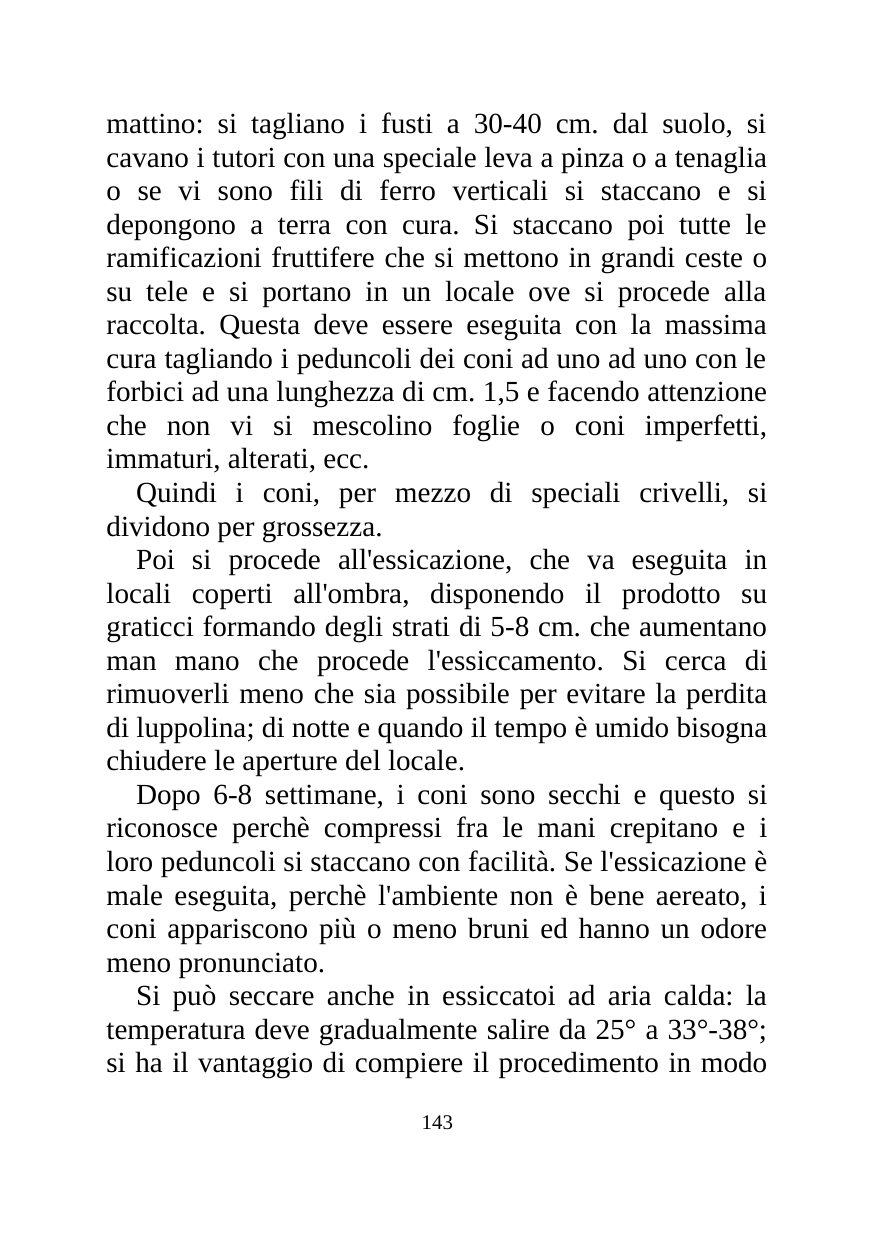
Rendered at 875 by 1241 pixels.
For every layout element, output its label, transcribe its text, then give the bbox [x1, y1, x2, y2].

text Quindi i coni, per mezzo di speciali crivelli, si dividono per grossezza. [106, 475, 768, 542]
text Poi si procede all'essicazione, che va eseguita in locali coperti all'ombra, disponendo il prodotto su graticci formando degli strati di 5-8 cm. che aumentano man mano che procede l'essiccamento. Si cerca di rimuoverli meno che sia possibile per evitare la perdita di luppolina; di notte e quando il tempo è umido bisogna chiudere le aperture del locale. [106, 542, 768, 777]
text mattino: si tagliano i fusti a 30-40 cm. dal suolo, si cavano i tutori con una speciale leva a pinza o a tenaglia o se vi sono fili di ferro verticali si staccano e si depongono a terra con cura. Si staccano poi tutte le ramificazioni fruttifere che si mettono in grandi ceste o su tele e si portano in un locale ove si procede alla raccolta. Questa deve essere eseguita con la massima cura tagliando i peduncoli dei coni ad uno ad uno con le forbici ad una lunghezza di cm. 1,5 e facendo attenzione che non vi si mescolino foglie o coni imperfetti, immaturi, alterati, ecc. [106, 106, 768, 475]
text Dopo 6-8 settimane, i coni sono secchi e questo si riconosce perchè compressi fra le mani crepitano e i loro peduncoli si staccano con facilità. Se l'essicazione è male eseguita, perchè l'ambiente non è bene aereato, i coni appariscono più o meno bruni ed hanno un odore meno pronunciato. [106, 777, 768, 978]
text Si può seccare anche in essiccatoi ad aria calda: la temperatura deve gradualmente salire da 25° a 33°-38°; si ha il vantaggio di compiere il procedimento in modo [106, 978, 768, 1079]
